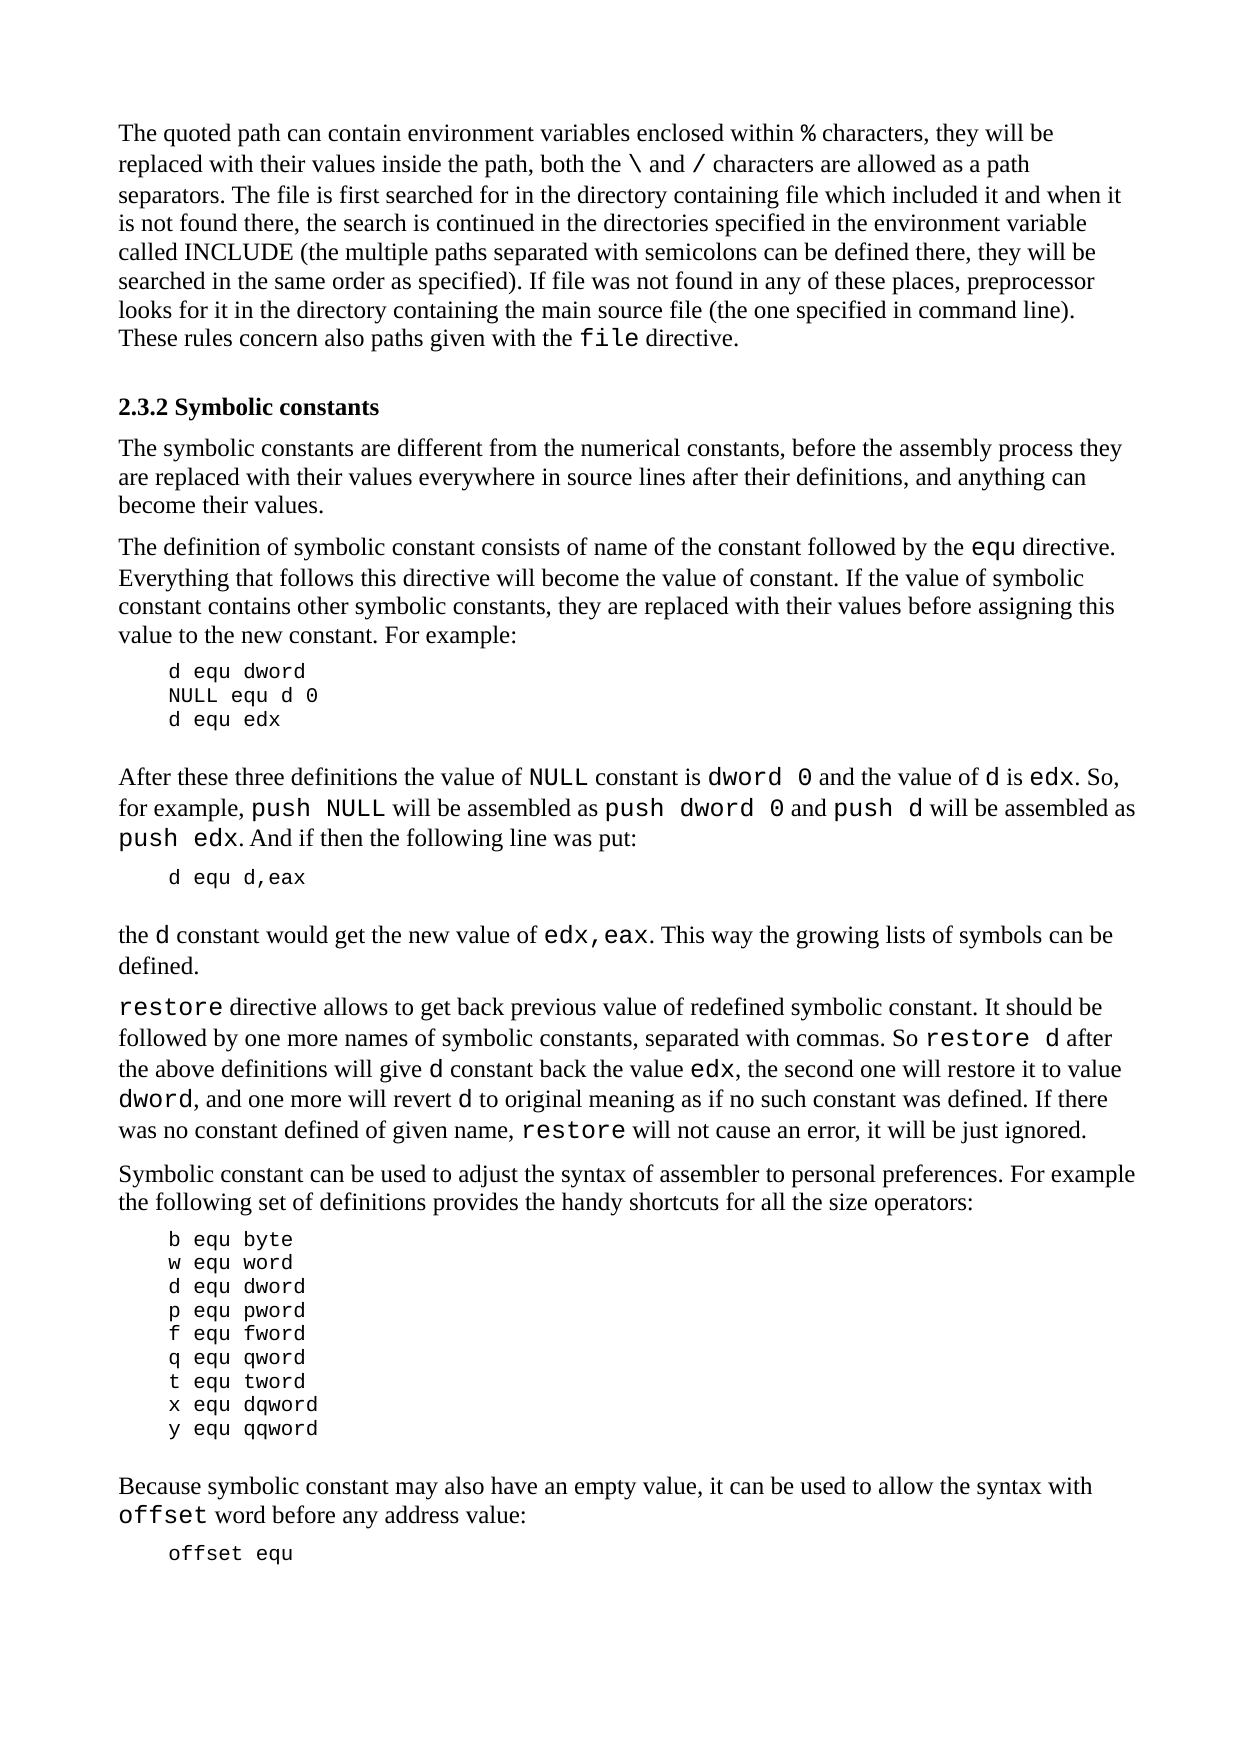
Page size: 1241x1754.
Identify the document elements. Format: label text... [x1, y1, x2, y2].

text The quoted path can contain environment variables enclosed within % characters, they will be replaced with their values inside the path, both the \ and / characters are allowed as a path separators. The file is first searched for in the directory containing file which included it and when it is not found there, the search is continued in the directories specified in the environment variable called INCLUDE (the multiple paths separated with semicolons can be defined there, they will be searched in the same order as specified). If file was not found in any of these places, preprocessor looks for it in the directory containing the main source file (the one specified in command line). These rules concern also paths given with the file directive. [118, 118, 1137, 354]
text the d constant would get the new value of edx,eax. This way the growing lists of symbols can be defined. [118, 920, 1137, 979]
text Symbolic constant can be used to adjust the syntax of assembler to personal preferences. For example the following set of definitions provides the handy shortcuts for all the size operators: [118, 1159, 1137, 1216]
text After these three definitions the value of NULL constant is dword 0 and the value of d is edx. So, for example, push NULL will be assembled as push dword 0 and push d will be assembled as push edx. And if then the following line was put: [118, 762, 1137, 854]
subtitle 2.3.2 Symbolic constants [118, 392, 1137, 421]
text y equ qqword [118, 1418, 1137, 1442]
text x equ dqword [118, 1394, 1137, 1418]
text Because symbolic constant may also have an empty value, it can be used to allow the syntax with offset word before any address value: [118, 1471, 1137, 1531]
text The definition of symbolic constant consists of name of the constant followed by the equ directive. Everything that follows this directive will become the value of constant. If the value of symbolic constant contains other symbolic constants, they are replaced with their values before assigning this value to the new constant. For example: [118, 532, 1137, 649]
text t equ tword [118, 1371, 1137, 1394]
text offset equ [118, 1543, 1137, 1567]
text f equ fword [118, 1323, 1137, 1347]
text q equ qword [118, 1347, 1137, 1371]
text d equ d,eax [118, 867, 1137, 891]
text p equ pword [118, 1300, 1137, 1323]
text NULL equ d 0 [118, 685, 1137, 709]
text w equ word [118, 1252, 1137, 1276]
text d equ dword [118, 661, 1137, 685]
text The symbolic constants are different from the numerical constants, before the assembly process they are replaced with their values everywhere in source lines after their definitions, and anything can become their values. [118, 433, 1137, 519]
text d equ dword [118, 1276, 1137, 1300]
text restore directive allows to get back previous value of redefined symbolic constant. It should be followed by one more names of symbolic constants, separated with commas. So restore d after the above definitions will give d constant back the value edx, the second one will restore it to value dword, and one more will revert d to original meaning as if no such constant was defined. If there was no constant defined of given name, restore will not cause an error, it will be just ignored. [118, 992, 1137, 1146]
text b equ byte [118, 1229, 1137, 1252]
text d equ edx [118, 709, 1137, 732]
